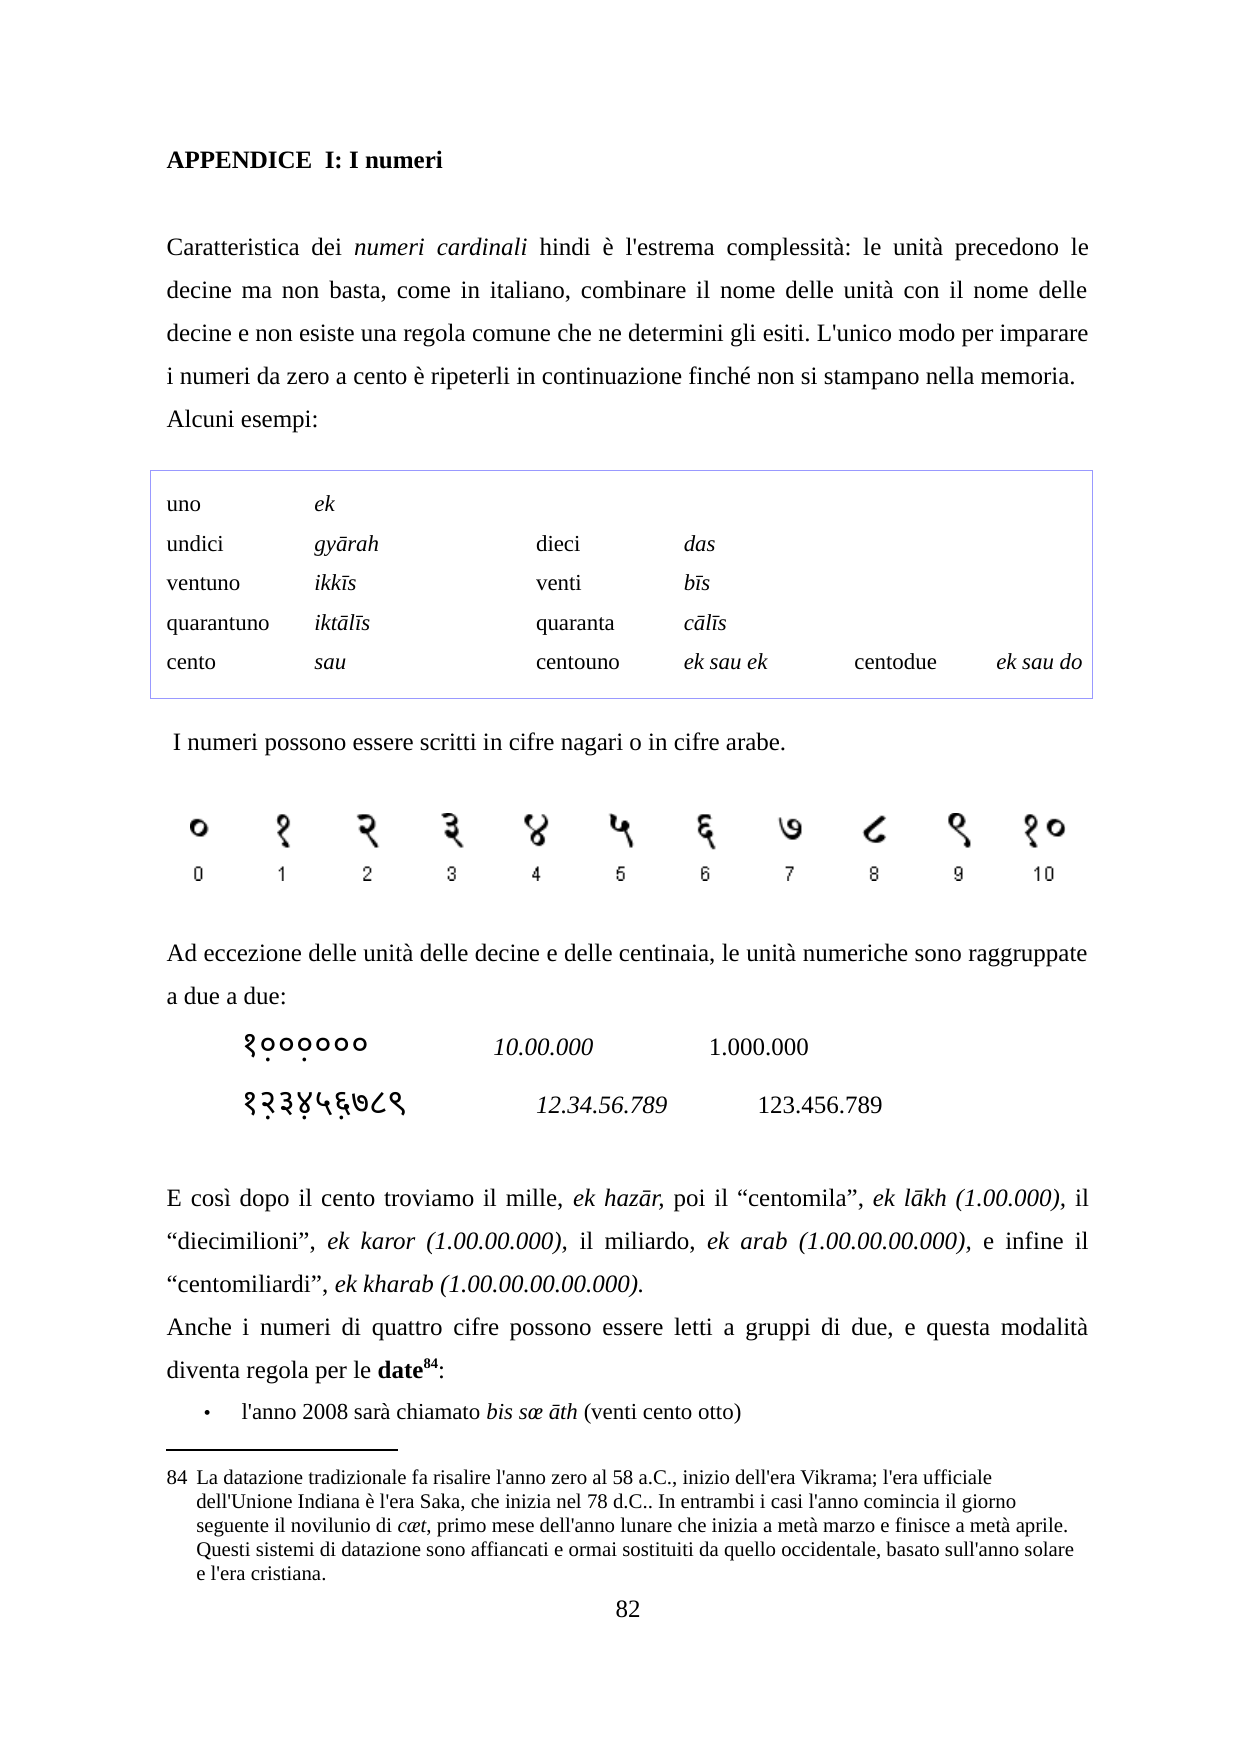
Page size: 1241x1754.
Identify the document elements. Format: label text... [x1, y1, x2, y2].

text I numeri possono essere scritti in cifre nagari o in cifre arabe. [166, 727, 1089, 756]
list l'anno 2008 sarà chiamato bis sœ āth (venti cento otto) [204, 1398, 1089, 1425]
text Ad eccezione delle unità delle decine e delle centinaia, le unità numeriche sono raggruppate a due a due: [166, 938, 1089, 1010]
text Alcuni esempi: [166, 404, 1089, 433]
text APPENDICE I: I numeri [166, 146, 1089, 174]
text १२़३४़५६़७८९ 12.34.56.789 123.456.789 [166, 1082, 1089, 1120]
text La datazione tradizionale fa risalire l'anno zero al 58 a.C., inizio dell'era Vikrama; l'era ufficiale dell'Unione Indiana è l'era Saka, che inizia nel 78 d.C.. In entrambi i casi l'anno comincia il giorno seguente il novilunio di cæt, primo mese dell'anno lunare che inizia a metà marzo e finisce a metà aprile. Questi sistemi di datazione sono affiancati e ormai sostituiti da quello occidentale, basato sull'anno solare e l'era cristiana. [166, 1465, 1089, 1585]
text Anche i numeri di quattro cifre possono essere letti a gruppi di due, e questa modalità diventa regola per le date: [166, 1312, 1089, 1384]
text E così dopo il cento troviamo il mille, ek hazār, poi il “centomila”, ek lākh (1.00.000), il “diecimilioni”, ek karor (1.00.00.000), il miliardo, ek arab (1.00.00.00.000), e infine il “centomiliardi”, ek kharab (1.00.00.00.00.000). [166, 1183, 1089, 1298]
text १०़००़००० 10.00.000 1.000.000 [166, 1024, 1089, 1063]
text Caratteristica dei numeri cardinali hindi è l'estrema complessità: le unità precedono le decine ma non basta, come in italiano, combinare il nome delle unità con il nome delle decine e non esiste una regola comune che ne determini gli esiti. L'unico modo per imparare i numeri da zero a cento è ripeterli in continuazione finché non si stampano nella memoria. [166, 232, 1089, 390]
picture [190, 813, 1066, 881]
